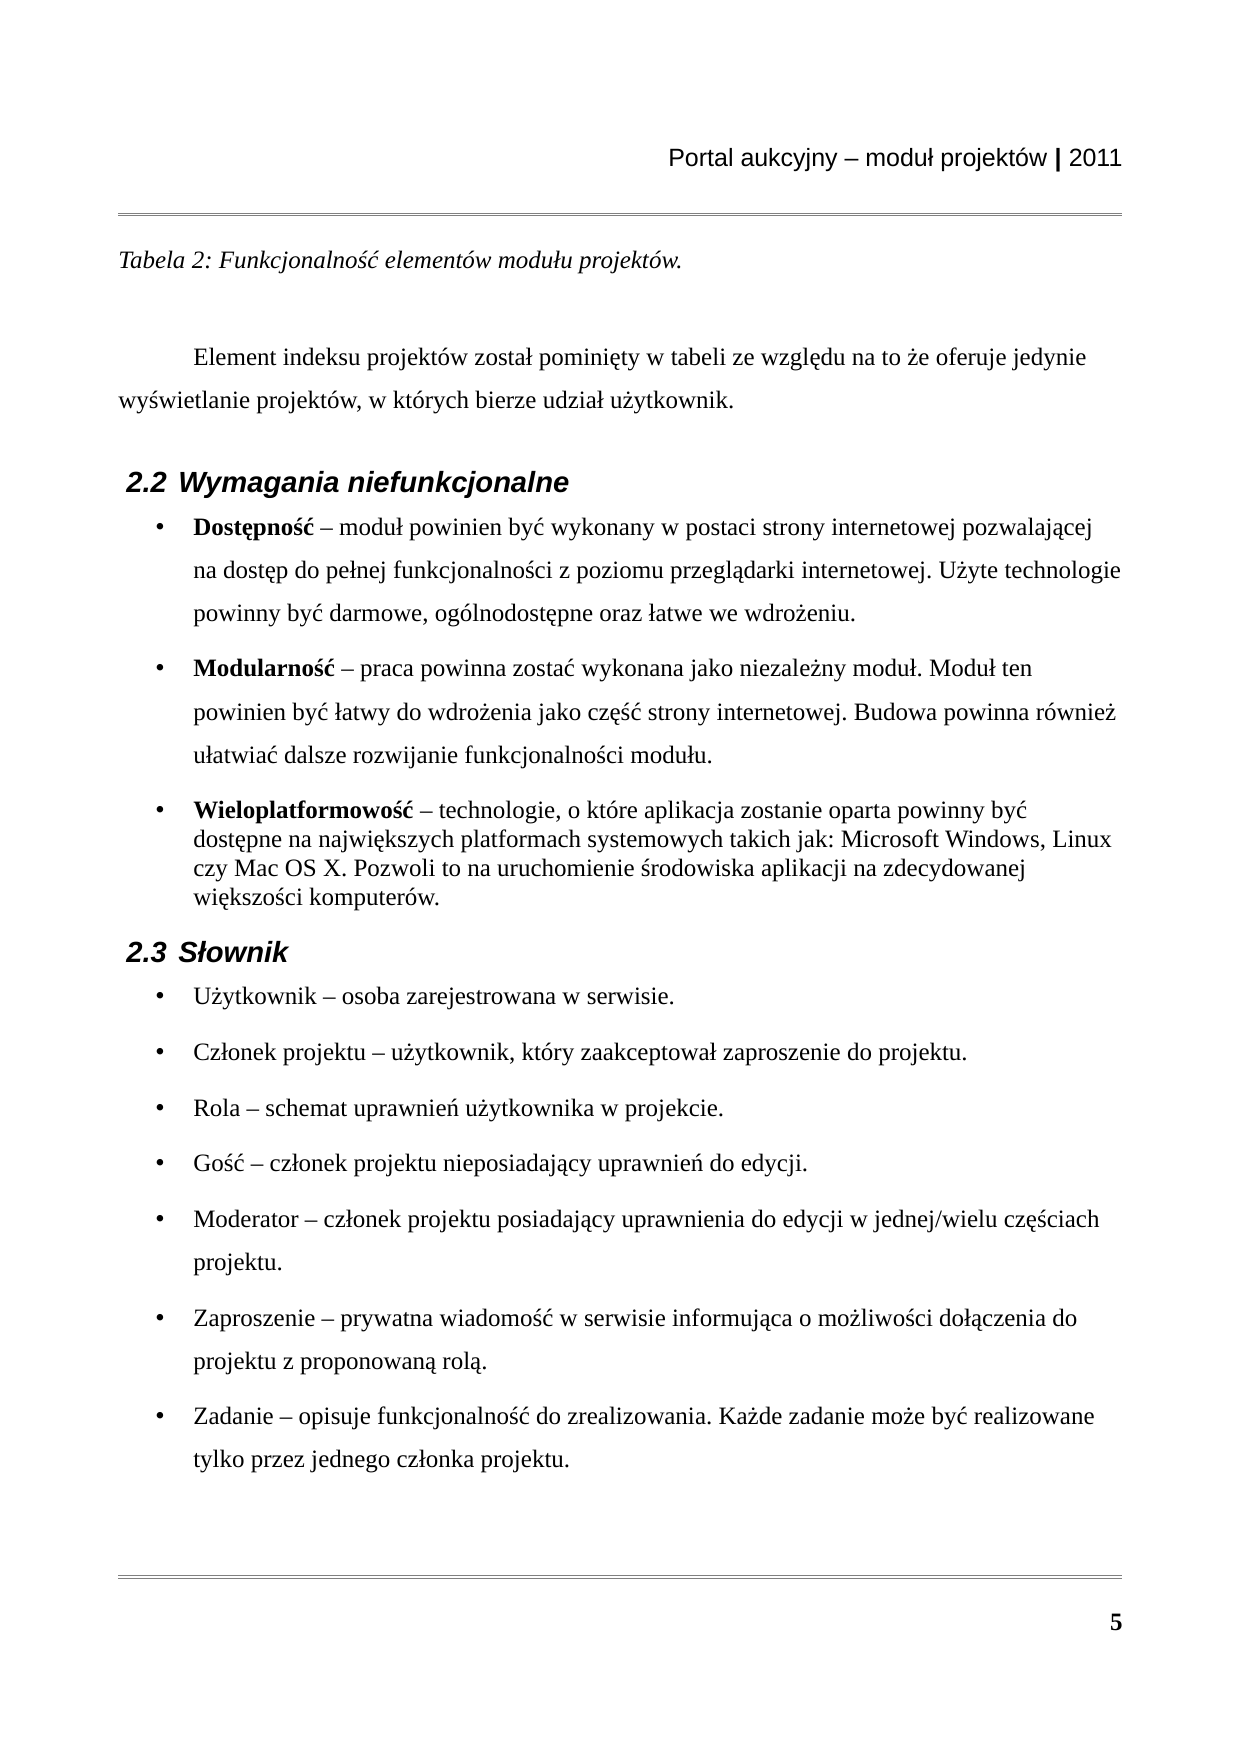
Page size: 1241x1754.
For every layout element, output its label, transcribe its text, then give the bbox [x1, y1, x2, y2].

text Tabela 2: Funkcjonalność elementów modułu projektów. [118, 245, 1122, 274]
list Modularność – praca powinna zostać wykonana jako niezależny moduł. Moduł ten powinien być łatwy do wdrożenia jako część strony internetowej. Budowa powinna również ułatwiać dalsze rozwijanie funkcjonalności modułu. [156, 653, 1122, 768]
subtitle Słownik [118, 935, 1122, 969]
list Zadanie – opisuje funkcjonalność do zrealizowania. Każde zadanie może być realizowane tylko przez jednego członka projektu. [156, 1401, 1122, 1473]
subtitle Wymagania niefunkcjonalne [118, 466, 1122, 499]
list Wieloplatformowość – technologie, o które aplikacja zostanie oparta powinny być dostępne na największych platformach systemowych takich jak: Microsoft Windows, Linux czy Mac OS X. Pozwoli to na uruchomienie środowiska aplikacji na zdecydowanej większości komputerów. [156, 795, 1122, 910]
list Dostępność – moduł powinien być wykonany w postaci strony internetowej pozwalającej na dostęp do pełnej funkcjonalności z poziomu przeglądarki internetowej. Użyte technologie powinny być darmowe, ogólnodostępne oraz łatwe we wdrożeniu. [156, 512, 1122, 627]
list Rola – schemat uprawnień użytkownika w projekcie. [156, 1093, 1122, 1121]
list Członek projektu – użytkownik, który zaakceptował zaproszenie do projektu. [156, 1037, 1122, 1066]
list Moderator – członek projektu posiadający uprawnienia do edycji w jednej/wielu częściach projektu. [156, 1204, 1122, 1276]
text Element indeksu projektów został pominięty w tabeli ze względu na to że oferuje jedynie wyświetlanie projektów, w których bierze udział użytkownik. [118, 342, 1122, 414]
list Gość – członek projektu nieposiadający uprawnień do edycji. [156, 1148, 1122, 1177]
list Zaproszenie – prywatna wiadomość w serwisie informująca o możliwości dołączenia do projektu z proponowaną rolą. [156, 1303, 1122, 1374]
list Użytkownik – osoba zarejestrowana w serwisie. [156, 981, 1122, 1010]
